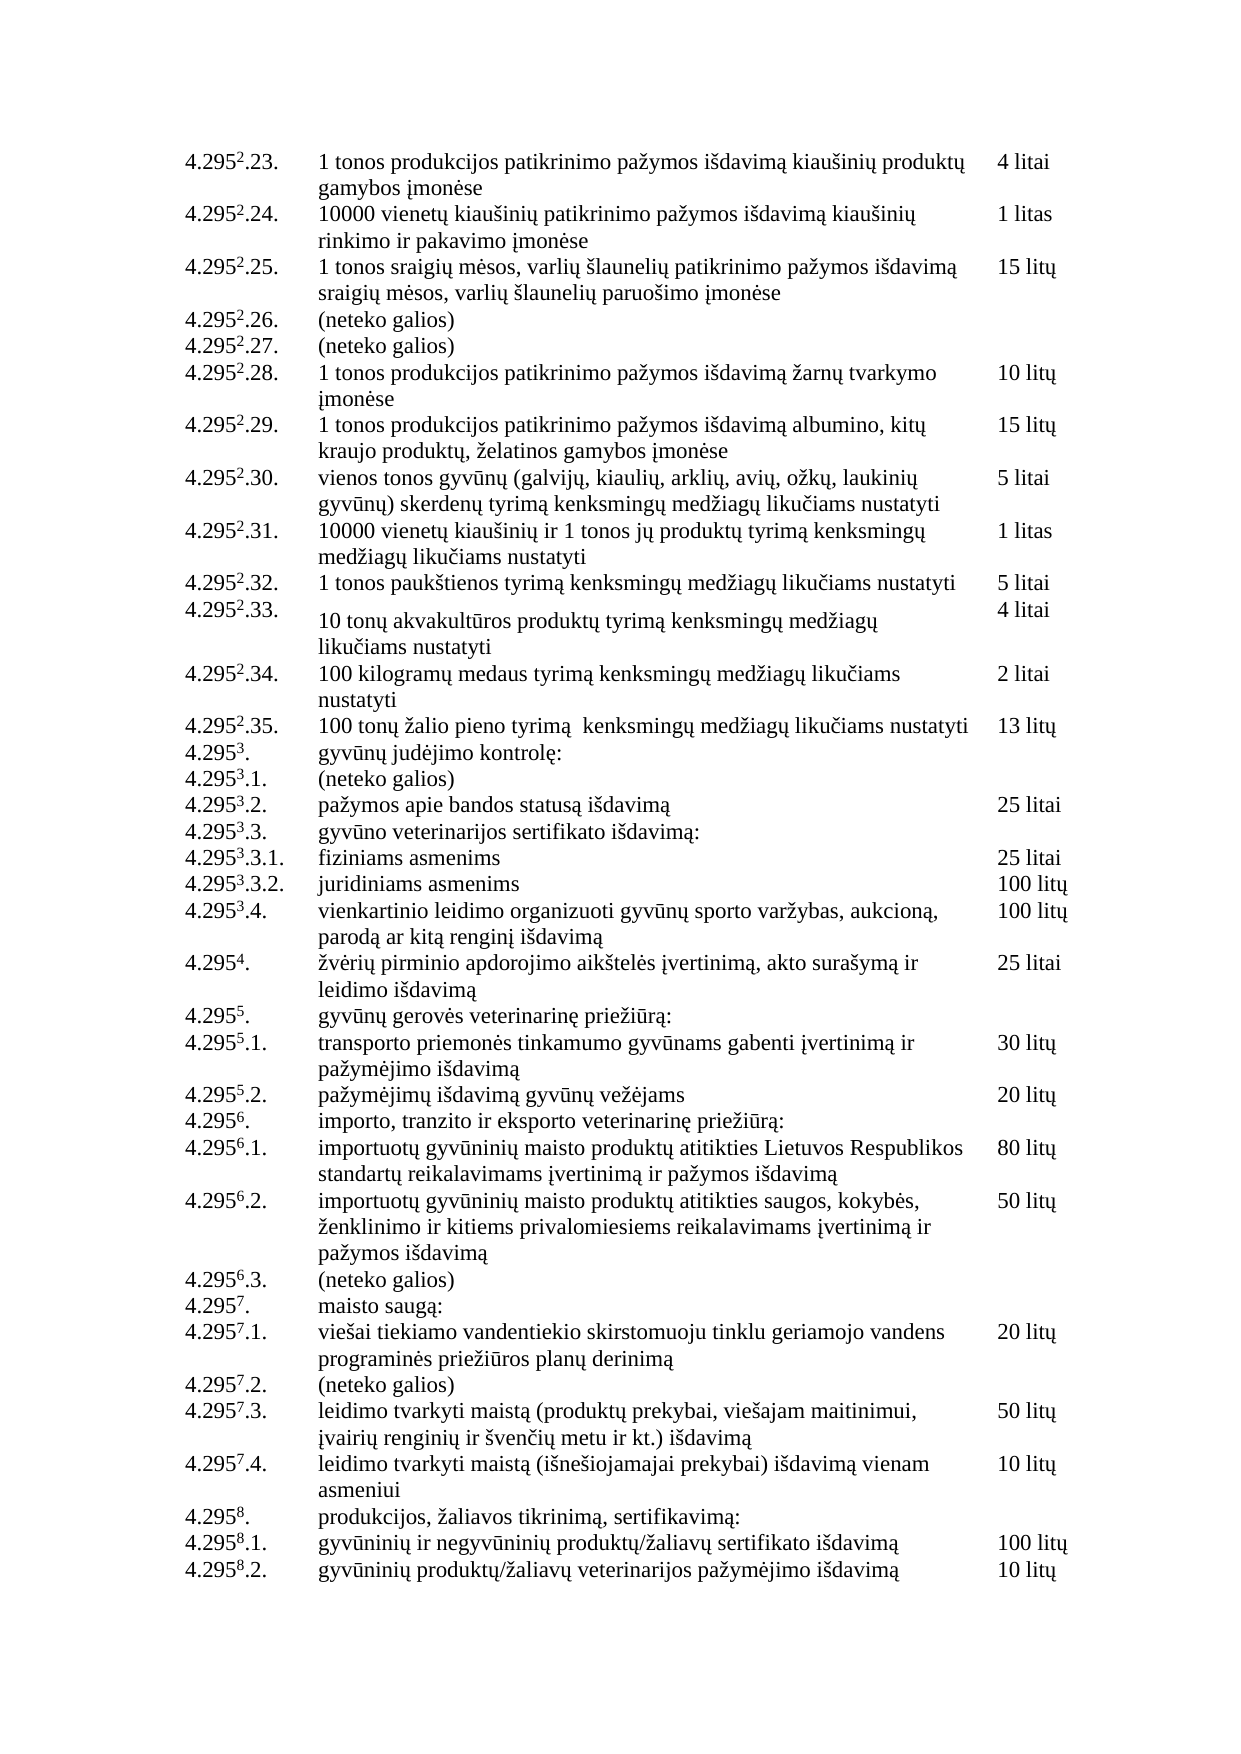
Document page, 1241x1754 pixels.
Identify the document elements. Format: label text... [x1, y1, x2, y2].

table_cell 1 tonos sraigių mėsos, varlių šlaunelių patikrinimo pažymos išdavimą sraigių mėsos, varlių šlaunelių paruošimo įmonėse [307, 253, 986, 306]
table_cell [986, 1292, 1148, 1318]
table_cell 4.2952.30. [174, 464, 307, 517]
table_cell gyvūnų gerovės veterinarinę priežiūrą: [307, 1002, 986, 1028]
table_cell transporto priemonės tinkamumo gyvūnams gabenti įvertinimą ir pažymėjimo išdavimą [307, 1029, 986, 1081]
table_cell 4.2952.34. [174, 660, 307, 712]
table_cell 50 litų [986, 1398, 1148, 1450]
table_cell [986, 765, 1148, 791]
table_cell 4.2952.26. [174, 306, 307, 332]
table_cell 4.2953.3.1. [174, 844, 307, 870]
table_cell 4 litai [986, 148, 1148, 200]
table_cell žvėrių pirminio apdorojimo aikštelės įvertinimą, akto surašymą ir leidimo išdavimą [307, 950, 986, 1002]
table_cell 1 litas [986, 517, 1148, 569]
table_cell 4.2955.2. [174, 1081, 307, 1108]
table_cell [986, 1503, 1148, 1529]
table_cell 10 litų [986, 1450, 1148, 1503]
table_cell 4.2952.28. [174, 359, 307, 411]
table_cell 10000 vienetų kiaušinių patikrinimo pažymos išdavimą kiaušinių rinkimo ir pakavimo įmonėse [307, 200, 986, 253]
table_cell fiziniams asmenims [307, 844, 986, 870]
table_cell 4.2953.3.2. [174, 870, 307, 897]
table_cell 80 litų [986, 1134, 1148, 1187]
table_cell 4.2953. [174, 739, 307, 765]
table_cell [986, 1108, 1148, 1134]
table_cell gyvūninių ir negyvūninių produktų/žaliavų sertifikato išdavimą [307, 1529, 986, 1556]
table_cell 4.2952.25. [174, 253, 307, 306]
table_cell (neteko galios) [307, 306, 986, 332]
table_cell 1 litas [986, 200, 1148, 253]
table_cell [986, 739, 1148, 765]
table_cell 4.2955.1. [174, 1029, 307, 1081]
table_cell 4.2958. [174, 1503, 307, 1529]
table_cell leidimo tvarkyti maistą (produktų prekybai, viešajam maitinimui, įvairių renginių ir švenčių metu ir kt.) išdavimą [307, 1398, 986, 1450]
table_cell gyvūno veterinarijos sertifikato išdavimą: [307, 818, 986, 844]
table_cell 1 tonos produkcijos patikrinimo pažymos išdavimą kiaušinių produktų gamybos įmonėse [307, 148, 986, 200]
table_cell juridiniams asmenims [307, 870, 986, 897]
table_cell 15 litų [986, 411, 1148, 464]
table_cell [986, 818, 1148, 844]
table_cell 4.2957.3. [174, 1398, 307, 1450]
table_cell 10 tonų akvakultūros produktų tyrimą kenksmingų medžiagų likučiams nustatyti [307, 596, 986, 659]
table_cell 100 tonų žalio pieno tyrimą kenksmingų medžiagų likučiams nustatyti [307, 712, 986, 739]
table_cell 1 tonos paukštienos tyrimą kenksmingų medžiagų likučiams nustatyti [307, 569, 986, 596]
table_cell 4.2955. [174, 1002, 307, 1028]
table_cell 25 litai [986, 950, 1148, 1002]
table_cell 4.2956.3. [174, 1266, 307, 1292]
table_cell 10 litų [986, 1556, 1148, 1582]
table_cell 25 litai [986, 844, 1148, 870]
table_cell 2 litai [986, 660, 1148, 712]
table_cell 4.2952.32. [174, 569, 307, 596]
table_cell 100 litų [986, 1529, 1148, 1556]
table_cell 100 litų [986, 870, 1148, 897]
table_cell vienkartinio leidimo organizuoti gyvūnų sporto varžybas, aukcioną, parodą ar kitą renginį išdavimą [307, 897, 986, 949]
table_cell 4.2958.2. [174, 1556, 307, 1582]
table_cell 4.2952.27. [174, 332, 307, 358]
table_cell [986, 332, 1148, 358]
table_cell 4.2954. [174, 950, 307, 1002]
table_cell gyvūninių produktų/žaliavų veterinarijos pažymėjimo išdavimą [307, 1556, 986, 1582]
table_cell produkcijos, žaliavos tikrinimą, sertifikavimą: [307, 1503, 986, 1529]
table_cell 4.2956.1. [174, 1134, 307, 1187]
table_cell [986, 306, 1148, 332]
table_cell 4.2952.31. [174, 517, 307, 569]
table_cell 4.2957.1. [174, 1319, 307, 1371]
table_cell gyvūnų judėjimo kontrolę: [307, 739, 986, 765]
table_cell 4.2956.2. [174, 1187, 307, 1266]
table_cell 20 litų [986, 1319, 1148, 1371]
table_cell 20 litų [986, 1081, 1148, 1108]
table_cell importo, tranzito ir eksporto veterinarinę priežiūrą: [307, 1108, 986, 1134]
table_cell 4.2952.33. [174, 596, 307, 659]
table_cell (neteko galios) [307, 332, 986, 358]
table_cell 4.2958.1. [174, 1529, 307, 1556]
table_cell 4.2957. [174, 1292, 307, 1318]
table_cell 4.2952.24. [174, 200, 307, 253]
table_cell 30 litų [986, 1029, 1148, 1081]
table_cell 4 litai [986, 596, 1148, 659]
table_cell (neteko galios) [307, 1371, 986, 1397]
table_cell 15 litų [986, 253, 1148, 306]
table_cell viešai tiekiamo vandentiekio skirstomuoju tinklu geriamojo vandens programinės priežiūros planų derinimą [307, 1319, 986, 1371]
table_cell [986, 1266, 1148, 1292]
table_cell (neteko galios) [307, 1266, 986, 1292]
table_cell (neteko galios) [307, 765, 986, 791]
table_cell maisto saugą: [307, 1292, 986, 1318]
table_cell vienos tonos gyvūnų (galvijų, kiaulių, arklių, avių, ožkų, laukinių gyvūnų) skerdenų tyrimą kenksmingų medžiagų likučiams nustatyti [307, 464, 986, 517]
table_cell 100 kilogramų medaus tyrimą kenksmingų medžiagų likučiams nustatyti [307, 660, 986, 712]
table_cell 1 tonos produkcijos patikrinimo pažymos išdavimą albumino, kitų kraujo produktų, želatinos gamybos įmonėse [307, 411, 986, 464]
table_cell 4.2953.4. [174, 897, 307, 949]
table_cell 13 litų [986, 712, 1148, 739]
table_cell [986, 1002, 1148, 1028]
table_cell 5 litai [986, 569, 1148, 596]
table_cell pažymėjimų išdavimą gyvūnų vežėjams [307, 1081, 986, 1108]
table_cell leidimo tvarkyti maistą (išnešiojamajai prekybai) išdavimą vienam asmeniui [307, 1450, 986, 1503]
table_cell 10000 vienetų kiaušinių ir 1 tonos jų produktų tyrimą kenksmingų medžiagų likučiams nustatyti [307, 517, 986, 569]
table_cell 1 tonos produkcijos patikrinimo pažymos išdavimą žarnų tvarkymo įmonėse [307, 359, 986, 411]
table_cell [986, 1371, 1148, 1397]
table_cell 25 litai [986, 791, 1148, 818]
table_cell 4.2957.2. [174, 1371, 307, 1397]
table_cell 4.2953.2. [174, 791, 307, 818]
table_cell pažymos apie bandos statusą išdavimą [307, 791, 986, 818]
table_cell 4.2957.4. [174, 1450, 307, 1503]
table_cell 4.2952.29. [174, 411, 307, 464]
table_cell 4.2952.23. [174, 148, 307, 200]
table_cell 10 litų [986, 359, 1148, 411]
table_cell 100 litų [986, 897, 1148, 949]
table_cell 5 litai [986, 464, 1148, 517]
table_cell 4.2956. [174, 1108, 307, 1134]
table_cell 4.2952.35. [174, 712, 307, 739]
table_cell importuotų gyvūninių maisto produktų atitikties saugos, kokybės, ženklinimo ir kitiems privalomiesiems reikalavimams įvertinimą ir pažymos išdavimą [307, 1187, 986, 1266]
table_cell 4.2953.3. [174, 818, 307, 844]
table_cell 50 litų [986, 1187, 1148, 1266]
table_cell importuotų gyvūninių maisto produktų atitikties Lietuvos Respublikos standartų reikalavimams įvertinimą ir pažymos išdavimą [307, 1134, 986, 1187]
table_cell 4.2953.1. [174, 765, 307, 791]
